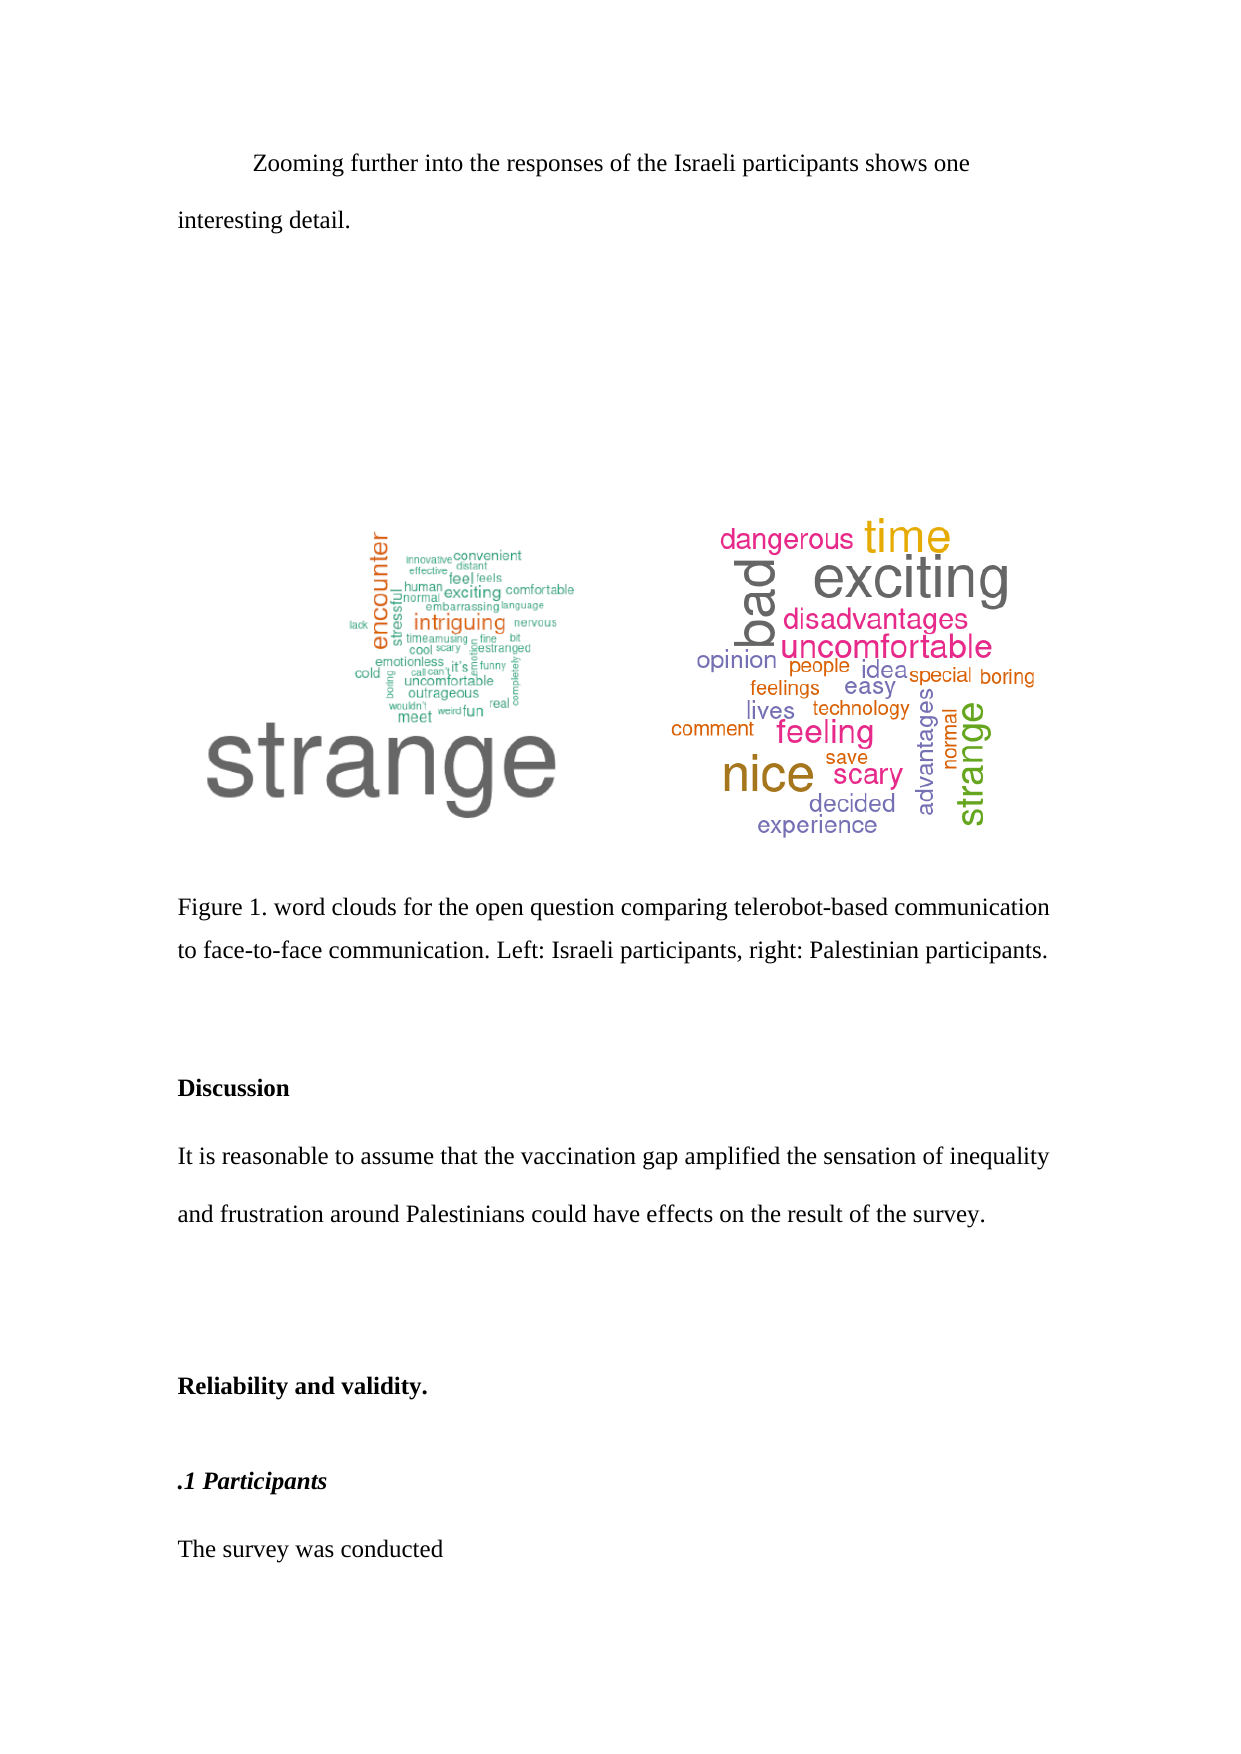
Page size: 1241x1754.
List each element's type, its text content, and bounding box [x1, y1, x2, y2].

subtitle Discussion [177, 1073, 1004, 1102]
picture [206, 518, 1034, 838]
text It is reasonable to assume that the vaccination gap amplified the sensation of inequality and frustration around Palestinians could have effects on the result of the survey. [177, 1141, 1063, 1227]
text Zooming further into the responses of the Israeli participants shows one interesting detail. [177, 148, 1063, 234]
text Reliability and validity. [177, 1371, 1063, 1400]
text Figure 1. word clouds for the open question comparing telerobot-based communication to face-to-face communication. Left: Israeli participants, right: Palestinian participants. [177, 838, 1063, 964]
text The survey was conducted [177, 1534, 1063, 1563]
subtitle .1 Participants [177, 1466, 1004, 1495]
